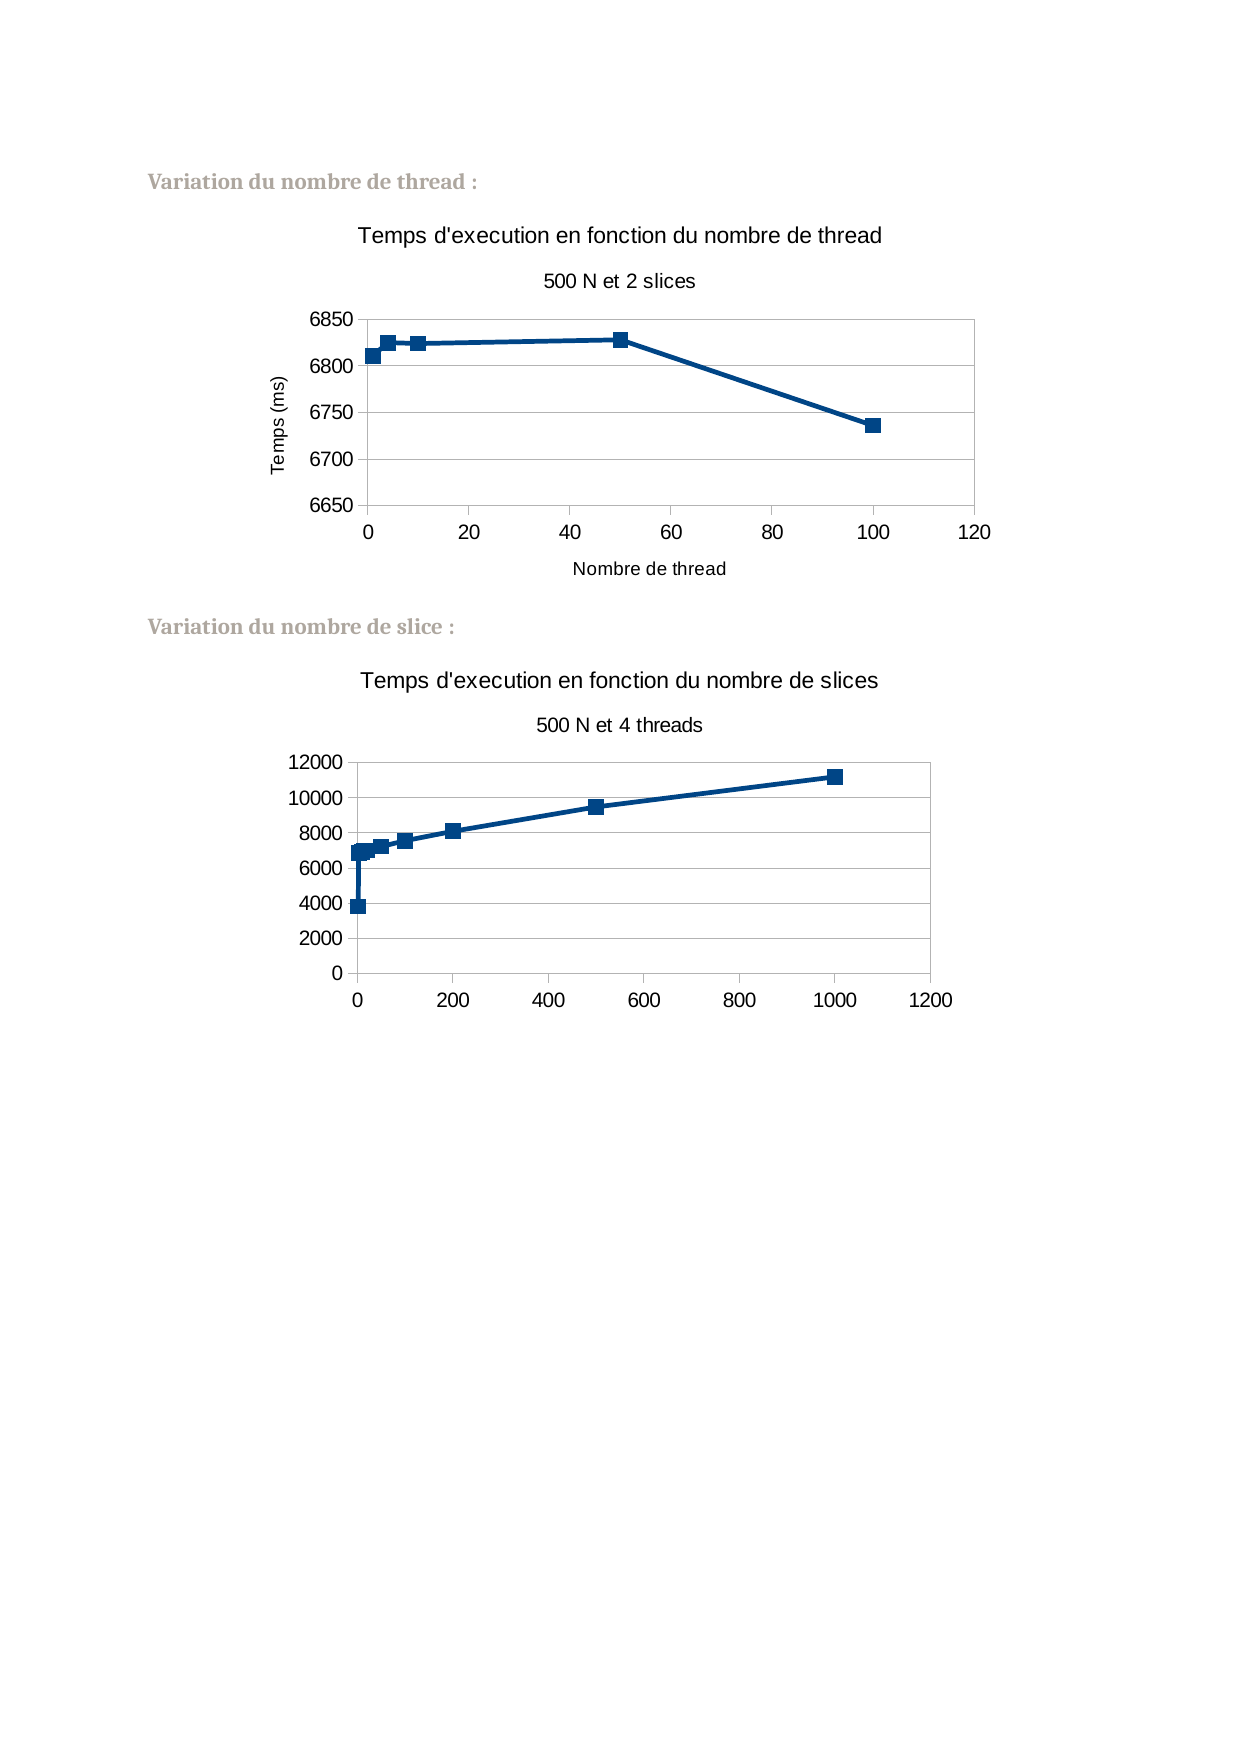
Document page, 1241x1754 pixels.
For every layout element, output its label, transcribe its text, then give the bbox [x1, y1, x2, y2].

subtitle Variation du nombre de slice : [148, 219, 1093, 640]
subtitle Variation du nombre de thread : [148, 168, 1093, 195]
